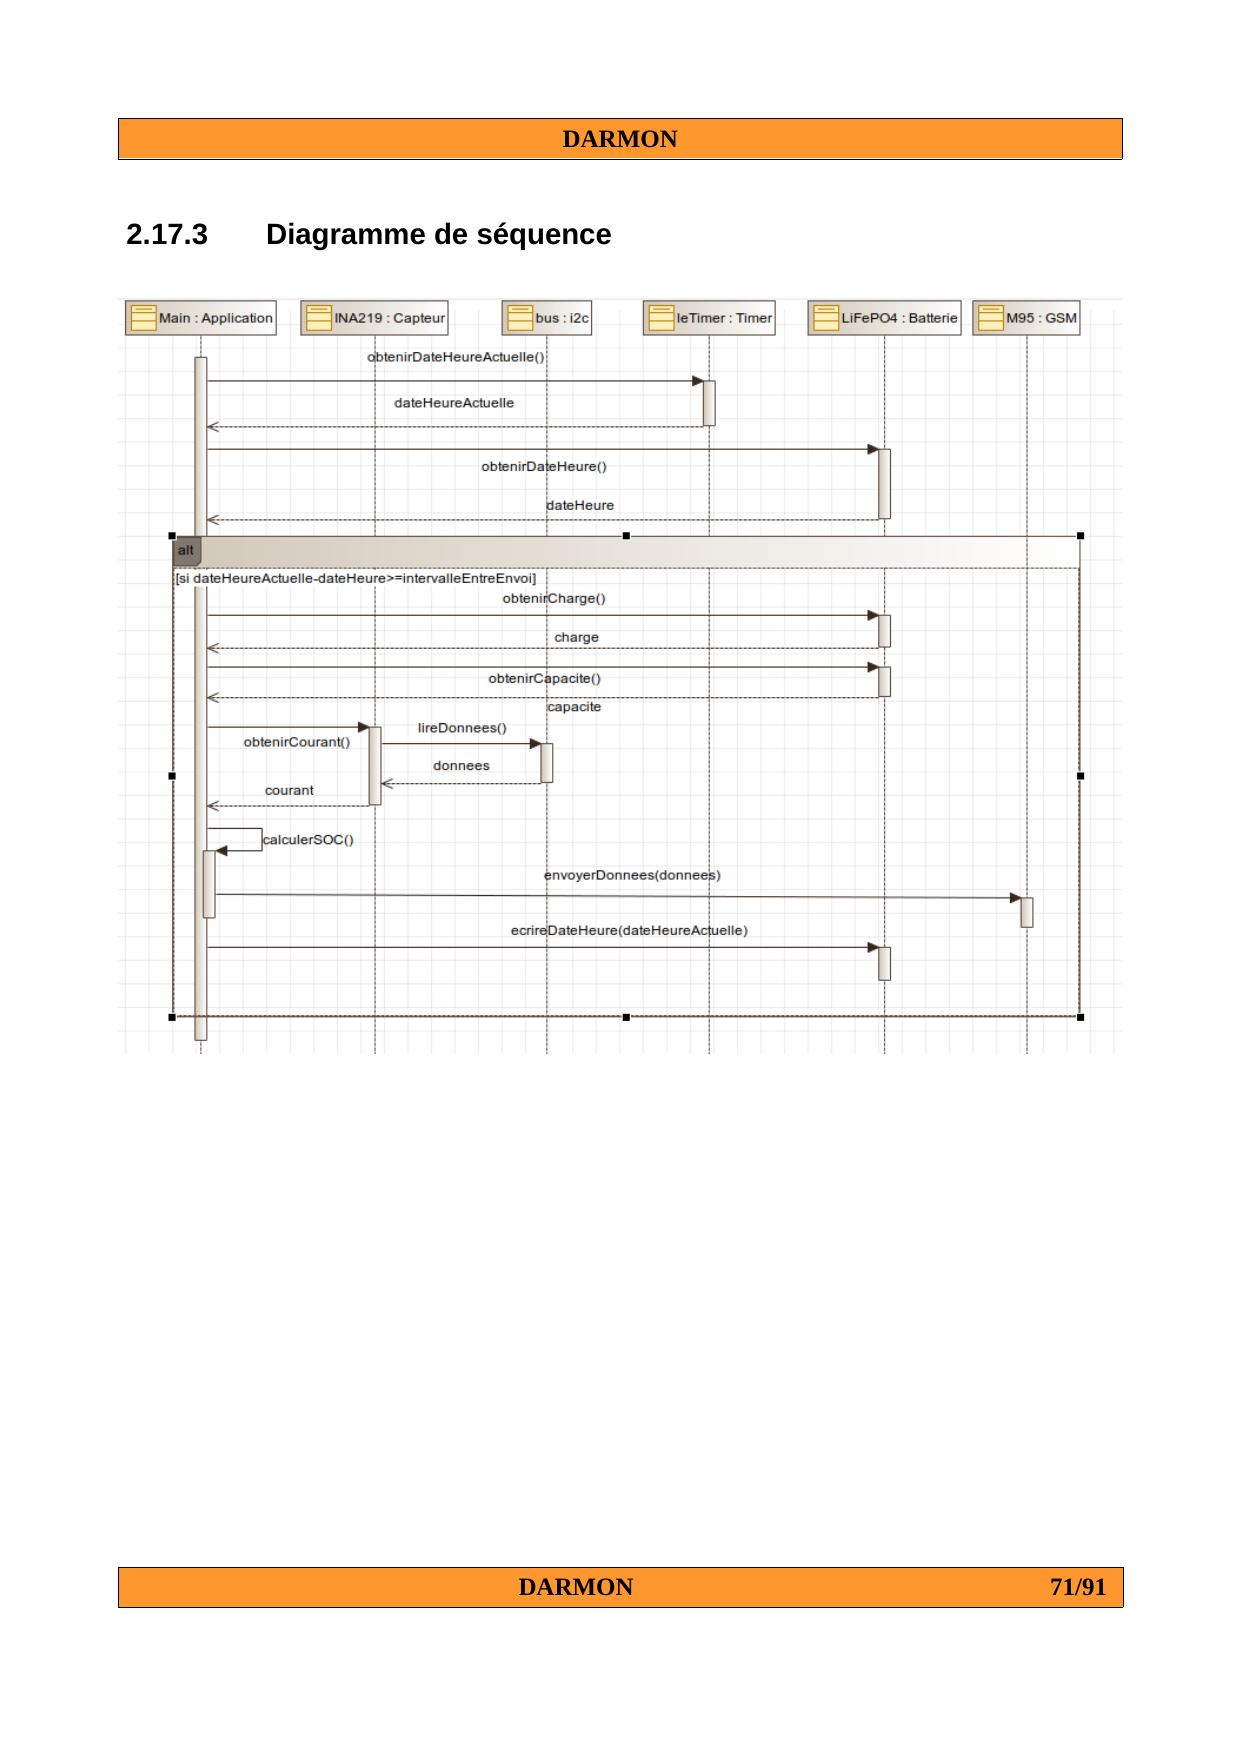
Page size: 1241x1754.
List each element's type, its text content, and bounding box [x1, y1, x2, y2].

picture [118, 298, 1123, 1054]
subtitle Diagramme de séquence [118, 217, 1122, 251]
